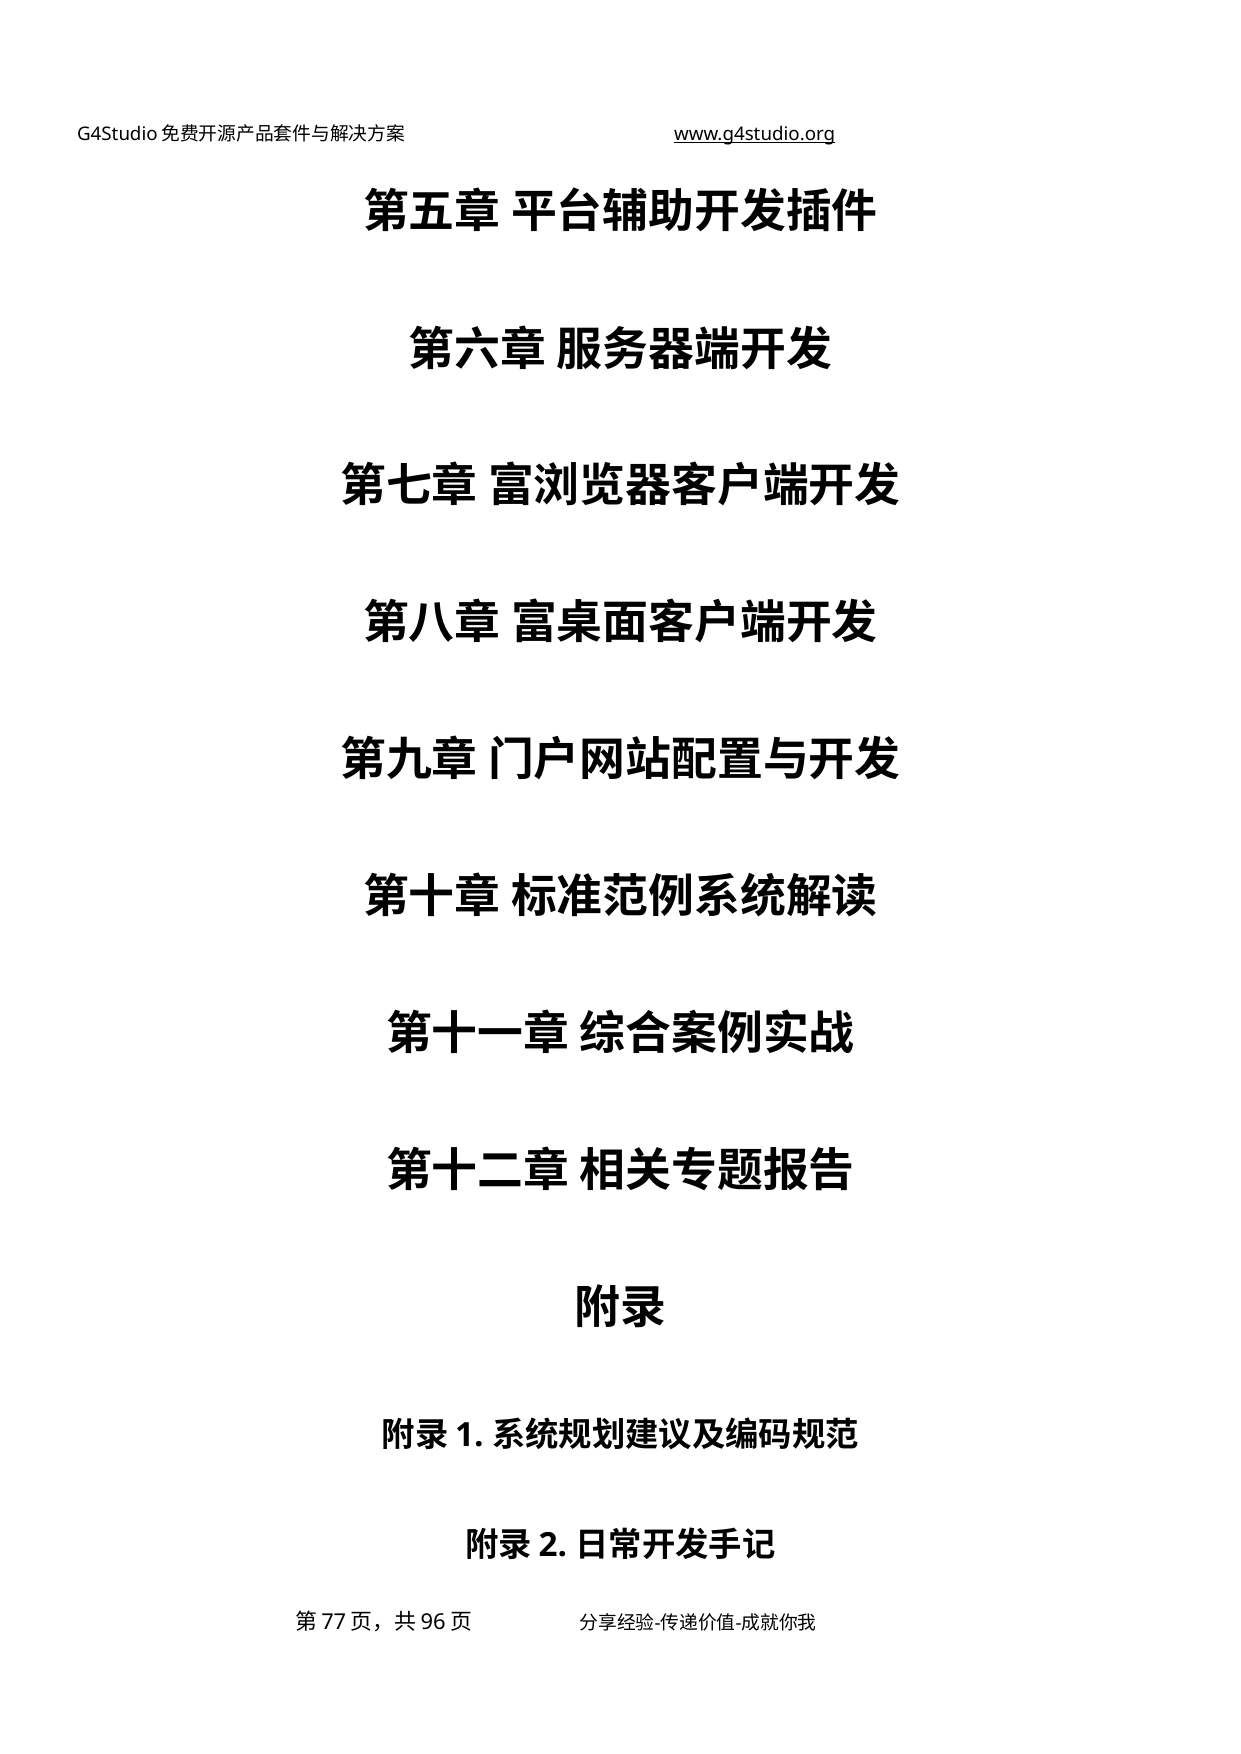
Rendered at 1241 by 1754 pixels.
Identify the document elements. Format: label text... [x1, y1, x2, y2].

subtitle 第七章 富浏览器客户端开发 [77, 449, 1163, 515]
subtitle 第十章 标准范例系统解读 [77, 860, 1163, 926]
subtitle 附录 [77, 1271, 1163, 1337]
subtitle 第十一章 综合案例实战 [77, 997, 1163, 1063]
subtitle 附录1. 系统规划建议及编码规范 [77, 1408, 1163, 1456]
subtitle 第六章 服务器端开发 [77, 312, 1163, 378]
subtitle 第九章 门户网站配置与开发 [77, 723, 1163, 789]
subtitle 第十二章 相关专题报告 [77, 1134, 1163, 1200]
subtitle 第八章 富桌面客户端开发 [77, 586, 1163, 652]
subtitle 第五章 平台辅助开发插件 [77, 175, 1163, 241]
subtitle 附录2. 日常开发手记 [77, 1518, 1163, 1566]
